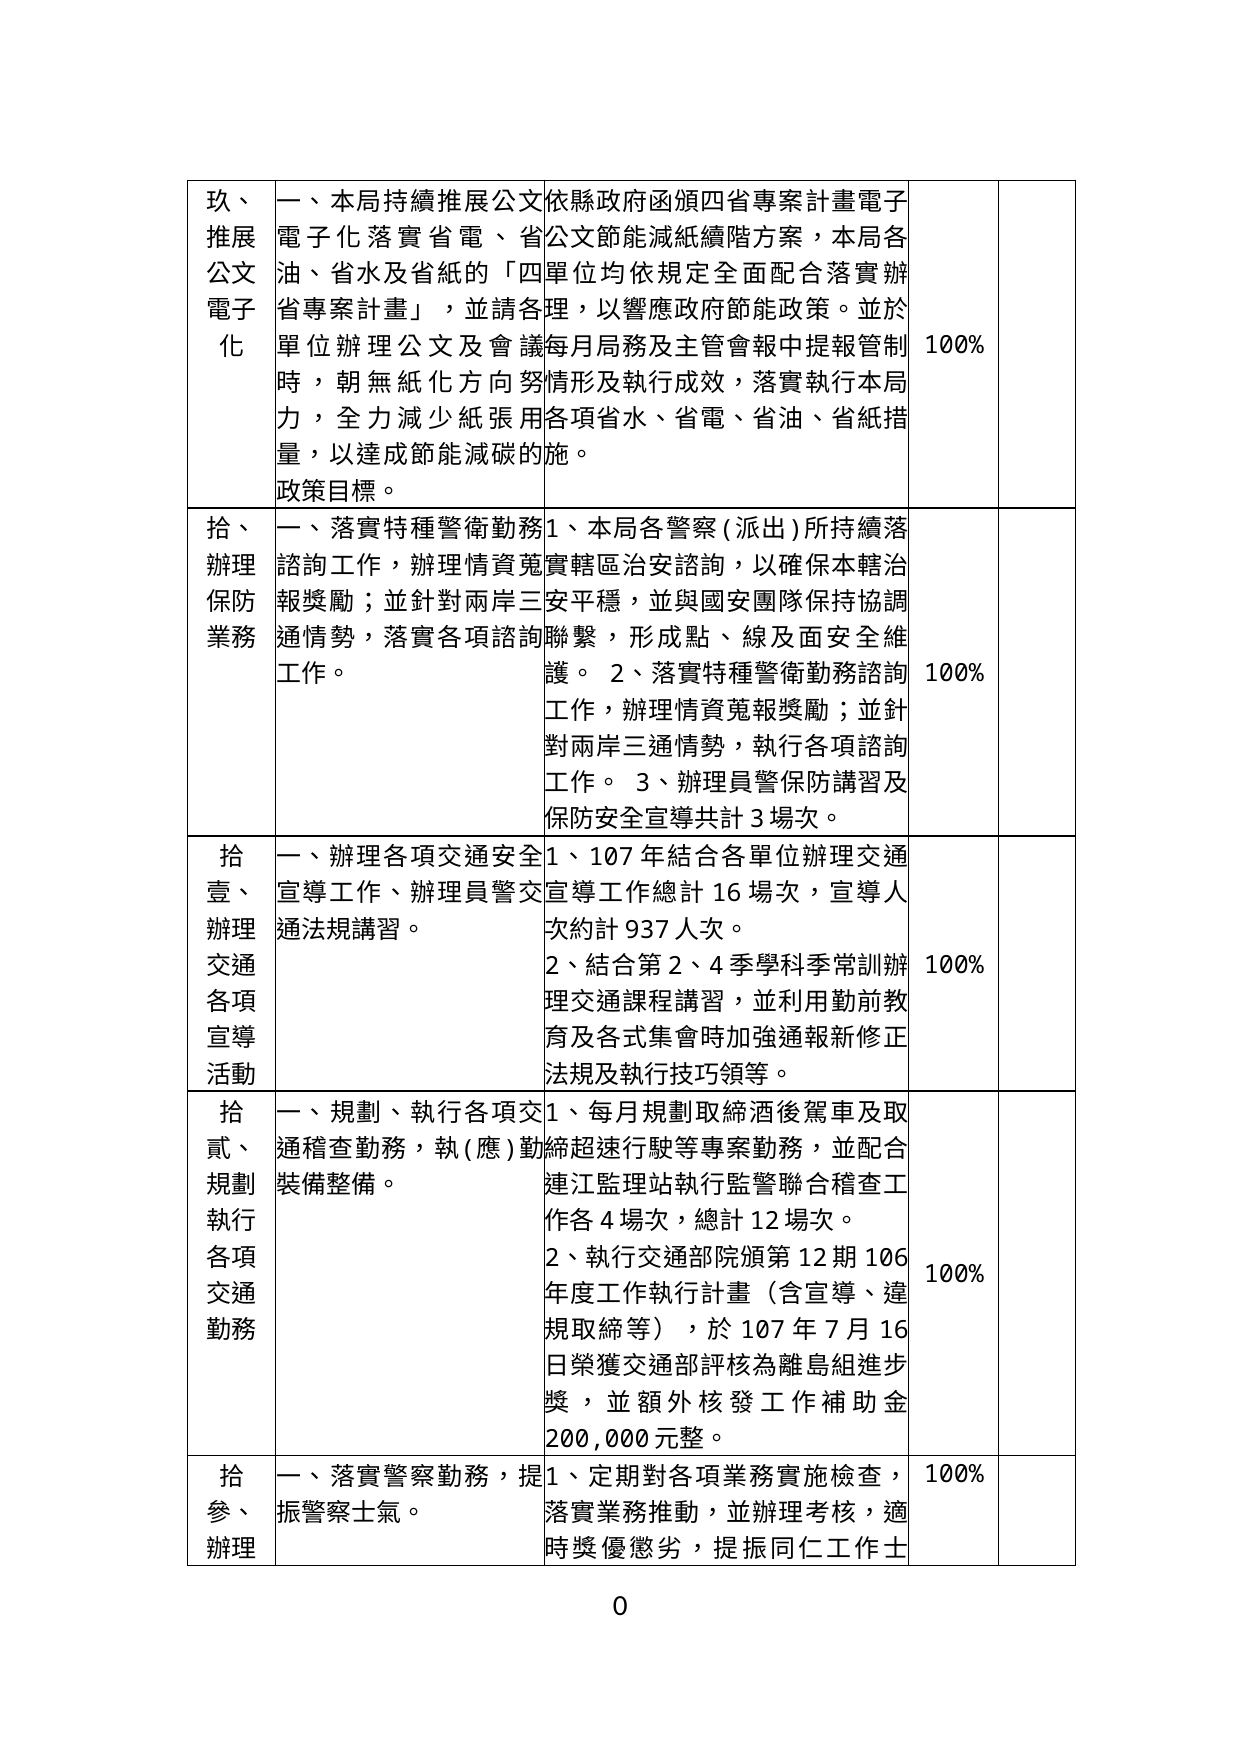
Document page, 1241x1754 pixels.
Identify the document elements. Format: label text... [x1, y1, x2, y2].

table_cell 一、辦理各項交通安全宣導工作、辦理員警交通法規講習。 [276, 837, 544, 1090]
table_cell 拾參、辦理 [188, 1456, 275, 1565]
table_cell 1、每月規劃取締酒後駕車及取締超速行駛等專案勤務，並配合連江監理站執行監警聯合稽查工作各4場次，總計12場次。 2、執行交通部院頒第12期106年度工作執行計畫（含宣導、違規取締等），於107年7月16日榮獲交通部評核為離島組進步獎，並額外核發工作補助金200,000元整。 [545, 1092, 908, 1454]
table_cell 100% [909, 181, 998, 507]
table_cell 1、定期對各項業務實施檢查，落實業務推動，並辦理考核，適時獎優懲劣，提振同仁工作士 [545, 1456, 908, 1565]
table_cell 玖、推展公文電子化 [188, 181, 275, 507]
table_cell 100% [909, 1092, 998, 1454]
table_cell 拾、辦理保防業務 [188, 509, 275, 835]
table_cell [999, 1456, 1075, 1565]
table_cell 100% [909, 509, 998, 835]
table_cell [999, 1092, 1075, 1454]
table_cell [999, 181, 1075, 507]
table_cell 一、落實警察勤務，提振警察士氣。 [276, 1456, 544, 1565]
table_cell 1、本局各警察(派出)所持續落實轄區治安諮詢，以確保本轄治安平穩，並與國安團隊保持協調聯繫，形成點、線及面安全維護。 2、落實特種警衛勤務諮詢工作，辦理情資蒐報獎勵；並針對兩岸三通情勢，執行各項諮詢工作。 3、辦理員警保防講習及保防安全宣導共計3場次。 [545, 509, 908, 835]
table_cell 100% [909, 837, 998, 1090]
table_cell 拾壹、辦理交通各項宣導活動 [188, 837, 275, 1090]
table_cell 1、107年結合各單位辦理交通宣導工作總計16場次，宣導人次約計937人次。 2、結合第2、4季學科季常訓辦理交通課程講習，並利用勤前教育及各式集會時加強通報新修正法規及執行技巧領等。 [545, 837, 908, 1090]
table_cell 依縣政府函頒四省專案計畫電子公文節能減紙續階方案，本局各單位均依規定全面配合落實辦理，以響應政府節能政策。並於每月局務及主管會報中提報管制情形及執行成效，落實執行本局各項省水、省電、省油、省紙措施。 [545, 181, 908, 507]
table_cell 一、規劃、執行各項交通稽查勤務，執(應)勤裝備整備。 [276, 1092, 544, 1454]
table_cell [999, 837, 1075, 1090]
table_cell 一、本局持續推展公文電子化落實省電、省油、省水及省紙的「四省專案計畫」，並請各單位辦理公文及會議時，朝無紙化方向努力，全力減少紙張用量，以達成節能減碳的政策目標。 [276, 181, 544, 507]
table_cell 一、落實特種警衛勤務諮詢工作，辦理情資蒐報獎勵；並針對兩岸三通情勢，落實各項諮詢工作。 [276, 509, 544, 835]
table_cell 拾貳、規劃執行各項交通勤務 [188, 1092, 275, 1454]
table_cell 100% [909, 1456, 998, 1565]
table_cell [999, 509, 1075, 835]
